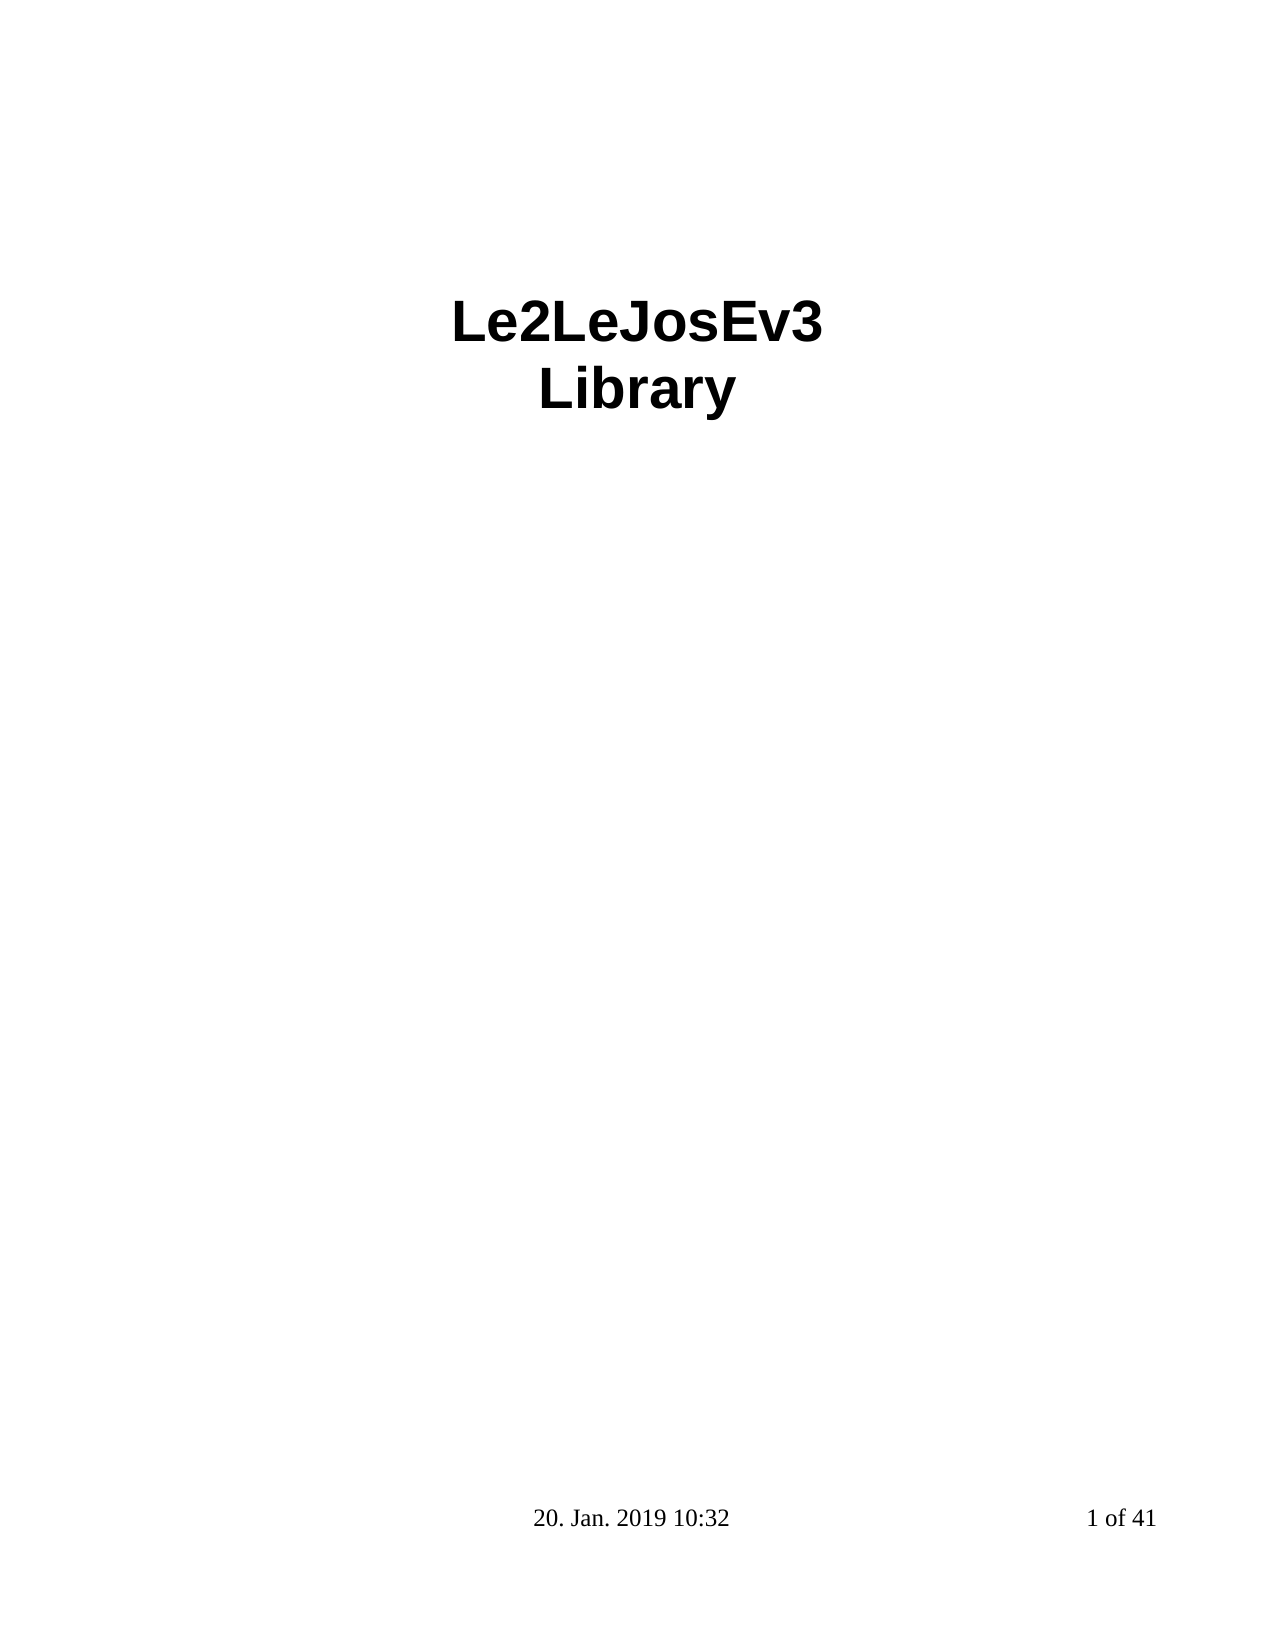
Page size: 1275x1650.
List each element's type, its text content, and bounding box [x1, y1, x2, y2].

title Le2LeJosEv3 Library [118, 287, 1157, 421]
